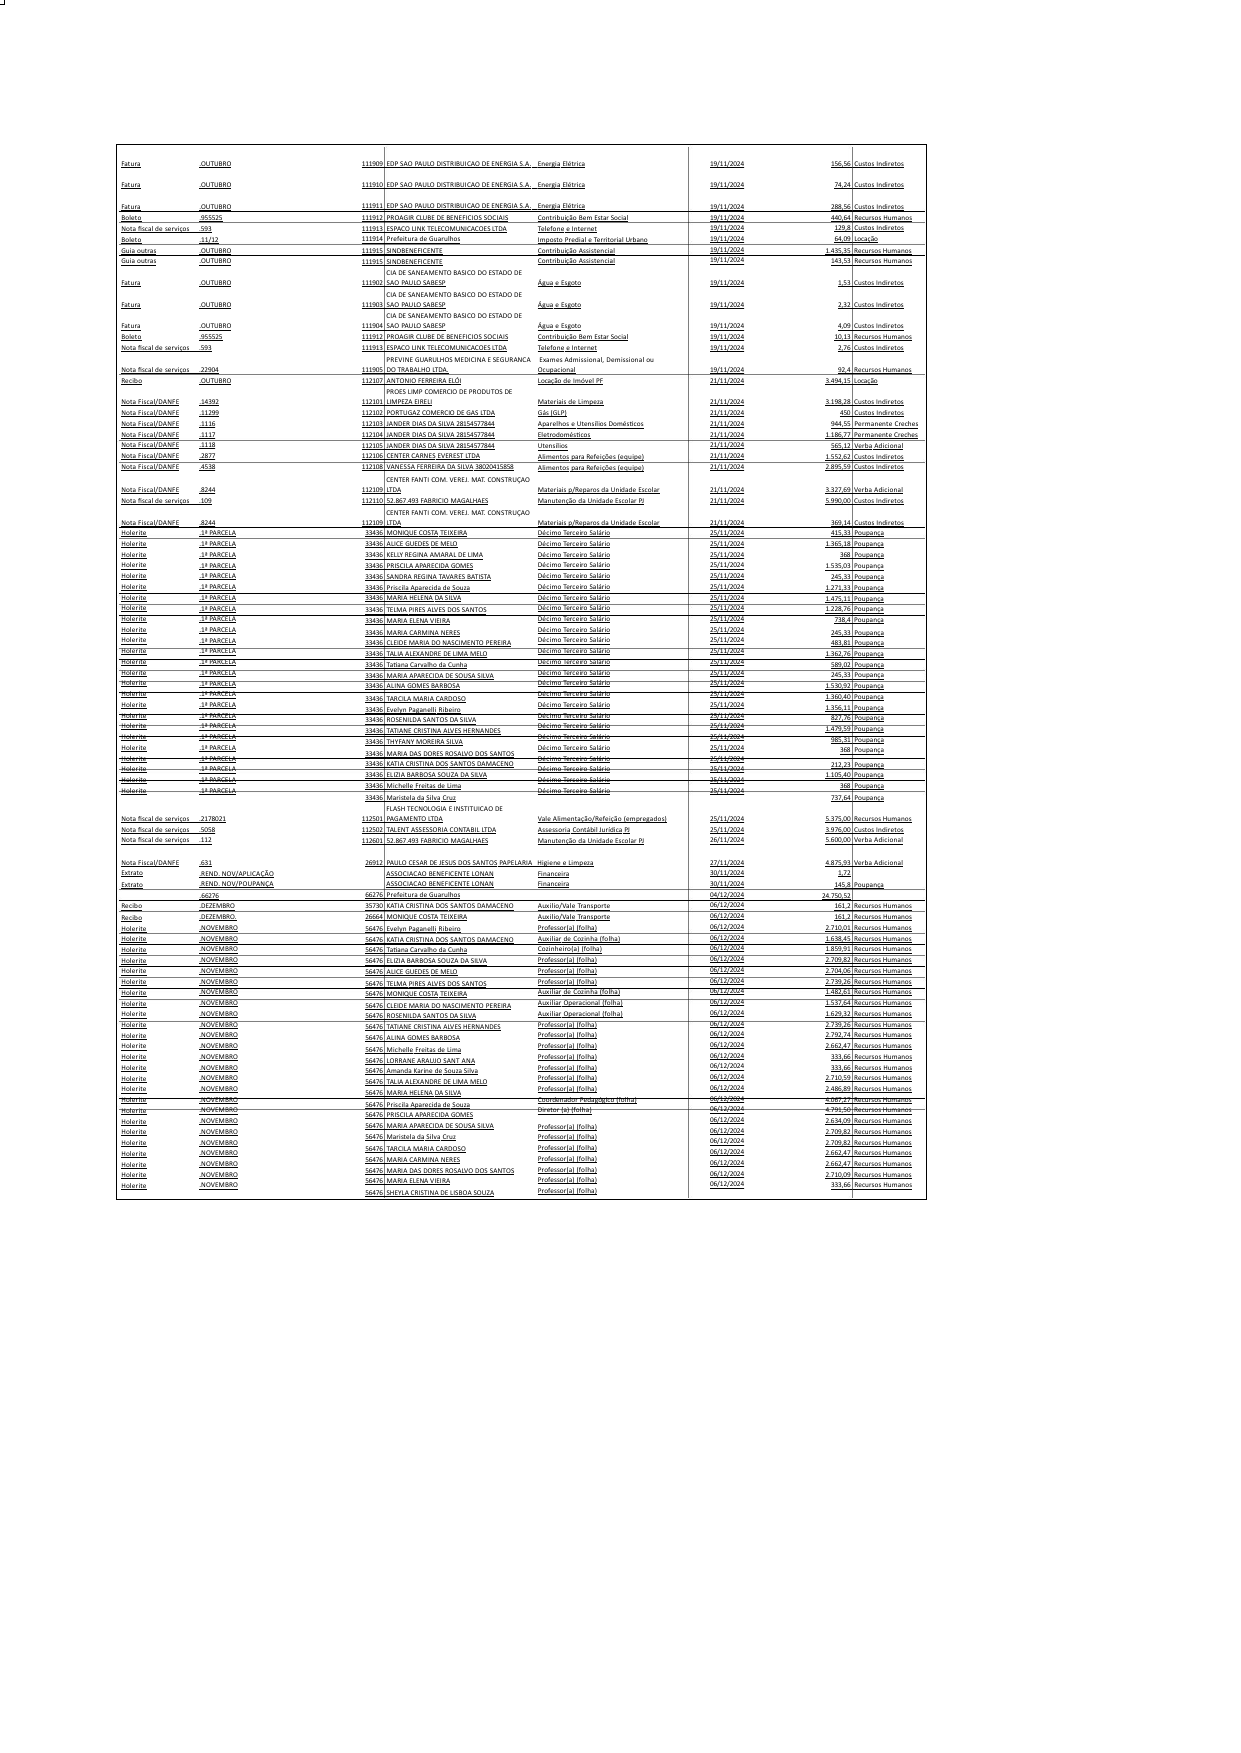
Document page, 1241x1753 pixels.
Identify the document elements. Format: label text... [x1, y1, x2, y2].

text 56476 ELIZIA BARBOSA SOUZA DA SILVA [365, 957, 506, 966]
text .NOVEMBRO [199, 966, 249, 975]
text 25/11/2024 [710, 825, 757, 834]
text .NOVEMBRO [199, 1041, 249, 1050]
text 25/11/2024 [710, 786, 757, 795]
text Água e Esgoto [538, 279, 592, 287]
text Materiais de Limpeza [538, 398, 614, 407]
text Professor(a) (folha) [538, 1031, 652, 1039]
text Holerite [121, 1138, 157, 1147]
text 1.228,76 Poupança [825, 605, 895, 613]
text 56476 KATIA CRISTINA DOS SANTOS DAMACENO [365, 935, 536, 944]
text 111913 ESPACO LINK TELECOMUNICACOES LTDA [362, 343, 531, 352]
text 25/11/2024 [710, 614, 757, 623]
text Professor(a) (folha) [538, 1186, 609, 1195]
text Professor(a) (folha) [538, 1165, 609, 1174]
text .NOVEMBRO [199, 1031, 249, 1039]
text .NOVEMBRO [199, 1095, 249, 1104]
text .11/12 [199, 235, 230, 244]
text Auxiliar de Cozinha (folha) [538, 988, 652, 997]
text 33436 ELIZIA BARBOSA SOUZA DA SILVA [365, 770, 537, 779]
text Holerite [121, 636, 189, 645]
text 19/11/2024 [710, 343, 757, 352]
text Holerite [121, 700, 189, 709]
text ASSOCIACAO BENEFICENTE LONAN [386, 879, 512, 888]
text .1ª PARCELA [199, 690, 247, 698]
text 827,76 Poupança [831, 714, 895, 722]
text .1ª PARCELA [199, 572, 247, 581]
text 3.327,69 Verba Adicional [825, 485, 916, 494]
text 112105 JANDER DIAS DA SILVA 28154577844 [362, 441, 538, 450]
text .OUTUBRO [199, 376, 243, 385]
text 2.709,82 Recursos Humanos [825, 956, 925, 964]
text 56476 MONIQUE COSTA TEIXEIRA [365, 989, 505, 998]
text FLASH TECNOLOGIA E INSTITUICAO DE [386, 804, 523, 813]
text 56476 TALIA ALEXANDRE DE LIMA MELO [365, 1077, 505, 1086]
text Décimo Terceiro Salário [538, 582, 678, 591]
text 112103 JANDER DIAS DA SILVA 28154577844 [362, 419, 538, 428]
text .1ª PARCELA [199, 668, 247, 677]
text Professor(a) (folha) [538, 1052, 652, 1061]
text 56476 Amanda Karine de Souza Silva [365, 1067, 505, 1076]
text 33436 ALICE GUEDES DE MELO [365, 539, 483, 548]
text 2,76 Custos Indiretos [838, 343, 923, 352]
text Nota Fiscal/DANFE [121, 430, 189, 439]
text 56476 Maristela da Silva Cruz [365, 1132, 514, 1141]
text 2.662,47 Recursos Humanos [825, 1159, 925, 1168]
text 66276 Prefeitura de Guarulhos [365, 890, 512, 899]
text 19/11/2024 [710, 256, 757, 265]
text 25/11/2024 [710, 571, 757, 580]
text 33436 Tatiana Carvalho da Cunha [365, 660, 532, 669]
text 06/12/2024 [710, 901, 757, 910]
text Professor(a) (folha) [538, 977, 652, 986]
text 56476 LORRANE ARAUJO SANT ANA [365, 1056, 505, 1065]
text Holerite [121, 711, 189, 720]
text Professor(a) (folha) [538, 1122, 609, 1131]
text Extrato [121, 880, 154, 889]
text Nota Fiscal/DANFE [121, 518, 189, 527]
text Contribuição Assistencial [538, 257, 665, 266]
text 111902 SAO PAULO SABESP [362, 279, 538, 287]
text 111905 DO TRABALHO LTDA. [362, 365, 462, 374]
text Utensílios [538, 442, 579, 451]
text 1.537,64 Recursos Humanos [825, 998, 925, 1007]
text 06/12/2024 [710, 1029, 757, 1038]
text 56476 MARIA APARECIDA DE SOUSA SILVA [365, 1121, 514, 1130]
text Nota fiscal de serviços .2178021 [121, 814, 242, 823]
text Água e Esgoto [547, 300, 592, 309]
text 112107 ANTONIO FERREIRA ELÓI [362, 376, 476, 385]
text CIA DE SANEAMENTO BASICO DO ESTADO DE [386, 312, 547, 321]
text 4.791,50 Recursos Humanos [825, 1106, 925, 1114]
text .NOVEMBRO [199, 923, 249, 932]
text Holerite [121, 1053, 157, 1061]
text 25/11/2024 [710, 689, 757, 698]
text Recibo [121, 902, 153, 911]
text Holerite [121, 1171, 157, 1179]
text 56476 MARIA ELENA VIEIRA [365, 1177, 537, 1186]
text Professor(a) (folha) [538, 1176, 609, 1184]
text 1.552,62 Custos Indiretos [825, 452, 932, 461]
text Holerite [121, 561, 189, 569]
text .1ª PARCELA [199, 647, 247, 656]
text 26664 MONIQUE COSTA TEIXEIRA [365, 913, 536, 921]
text 161,2 Recursos Humanos [834, 902, 925, 911]
text .OUTUBRO [199, 159, 243, 168]
text 33436 MARIA HELENA DA SILVA [365, 594, 513, 603]
text 56476 TARCILA MARIA CARDOSO [365, 1144, 481, 1153]
text 33436 KELLY REGINA AMARAL DE LIMA [365, 551, 513, 560]
text 112501 PAGAMENTO LTDA [362, 814, 523, 823]
text .14392 [199, 398, 231, 407]
text .1ª PARCELA [199, 754, 247, 763]
text 19/11/2024 [710, 365, 757, 374]
text .OUTUBRO [199, 257, 243, 266]
text Fatura [121, 300, 152, 309]
text Décimo Terceiro Salário [538, 625, 678, 634]
text 3.198,28 Custos Indiretos [825, 398, 916, 407]
text .NOVEMBRO [199, 1084, 249, 1093]
text .REND. NOV/POUPANÇA [199, 879, 286, 888]
text Décimo Terceiro Salário [538, 743, 678, 752]
text 368 Poupança [840, 550, 916, 559]
text 440,64 Recursos Humanos [831, 213, 924, 222]
text Ocupacional [538, 365, 586, 374]
text 2.704,06 Recursos Humanos [825, 966, 925, 975]
text Holerite [121, 668, 189, 677]
text Telefone e Internet [538, 343, 642, 352]
text Materiais p/Reparos da Unidade Escolar [538, 485, 678, 494]
text .DEZEMBRO. [199, 913, 249, 921]
text Locação de Imóvel PF [538, 376, 614, 385]
text Contribuição Assistencial [538, 246, 665, 255]
text 06/12/2024 [710, 912, 757, 920]
text 1.530,92 Poupança [825, 681, 895, 690]
text 111912 PROAGIR CLUBE DE BENEFICIOS SOCIAIS [362, 213, 531, 222]
text Holerite [121, 689, 189, 698]
text 112106 CENTER CARNES EVEREST LTDA [362, 452, 538, 461]
text 112502 TALENT ASSESSORIA CONTABIL LTDA [362, 825, 518, 834]
text Décimo Terceiro Salário [538, 722, 678, 731]
text 33436 Priscila Aparecida de Souza [365, 583, 513, 592]
text 2.792,74 Recursos Humanos [825, 1031, 925, 1039]
text 33436 TATIANE CRISTINA ALVES HERNANDES [365, 727, 523, 735]
text 112108 VANESSA FERREIRA DA SILVA 38020415858 [362, 462, 538, 471]
text 25/11/2024 [710, 814, 757, 823]
text Fatura [121, 159, 152, 168]
text Holerite [121, 1149, 157, 1158]
text Boleto [121, 213, 152, 222]
text .1ª PARCELA [199, 614, 247, 623]
text .REND. NOV/APLICAÇÃO [199, 869, 286, 878]
text 25/11/2024 [710, 604, 757, 612]
text 33436 SANDRA REGINA TAVARES BATISTA [365, 572, 513, 581]
text 1.638,45 Recursos Humanos [825, 934, 925, 943]
text 112601 52.867.493 FABRICIO MAGALHAES [362, 836, 518, 845]
text 06/12/2024 [710, 1148, 757, 1156]
text Holerite [121, 1074, 157, 1083]
text CIA DE SANEAMENTO BASICO DO ESTADO DE [386, 268, 547, 278]
text .OUTUBRO [199, 180, 243, 189]
text 06/12/2024 [710, 1105, 757, 1113]
text 5.990,00 Custos Indiretos [825, 496, 916, 505]
text .NOVEMBRO [199, 1149, 249, 1157]
text 450 Custos Indiretos [840, 408, 916, 417]
text Nota Fiscal/DANFE [121, 451, 189, 460]
text Holerite [121, 604, 189, 612]
text 19/11/2024 [710, 213, 757, 222]
text 589,02 Poupança [831, 660, 895, 669]
text 25/11/2024 [710, 722, 757, 731]
text Extrato [121, 869, 189, 877]
text 2.710,09 Recursos Humanos [825, 1170, 925, 1179]
text 06/12/2024 [710, 987, 757, 996]
text Gás (GLP) [538, 408, 614, 417]
text .NOVEMBRO [199, 1170, 249, 1179]
text Décimo Terceiro Salário [538, 711, 678, 720]
text 1.365,18 Poupança [825, 539, 916, 548]
text 06/12/2024 [710, 944, 757, 953]
text .NOVEMBRO [199, 1009, 249, 1018]
picture [117, 145, 926, 1199]
text 1.629,32 Recursos Humanos [825, 1009, 925, 1018]
text Nota fiscal de serviços .593 [121, 224, 226, 233]
text 19/11/2024 [710, 300, 757, 309]
text 92,4 Recursos Humanos [838, 365, 925, 374]
text 25/11/2024 [710, 764, 757, 773]
text Holerite [121, 1063, 157, 1072]
text 19/11/2024 [710, 224, 757, 232]
text Assessoria Contábil Jurídica PJ [538, 825, 686, 834]
text 21/11/2024 [710, 408, 757, 417]
text 56476 Priscila Aparecida de Souza [365, 1100, 514, 1109]
text CIA DE SANEAMENTO BASICO DO ESTADO DE [386, 290, 547, 299]
text Holerite [121, 625, 189, 634]
text 56476 TELMA PIRES ALVES DOS SANTOS [365, 979, 505, 988]
text Professor(a) (folha) [538, 956, 652, 964]
text 2.662,47 Recursos Humanos [825, 1041, 925, 1050]
text 06/12/2024 [710, 954, 757, 963]
text 33436 PRISCILA APARECIDA GOMES [365, 562, 513, 570]
text Décimo Terceiro Salário [538, 604, 678, 612]
text 1.186,77 Permanente Creches [825, 431, 932, 439]
text Holerite [121, 550, 189, 559]
text 25/11/2024 [710, 732, 757, 741]
text 25/11/2024 [710, 743, 757, 752]
text Nota fiscal de serviços .5058 [121, 825, 242, 834]
text Holerite [121, 1010, 157, 1018]
text Nota Fiscal/DANFE [121, 858, 189, 867]
text 2.739,26 Recursos Humanos [825, 1020, 925, 1029]
text 1.435,35 Recursos Humanos [825, 246, 925, 255]
text Nota Fiscal/DANFE [121, 419, 189, 428]
text 06/12/2024 [710, 1094, 757, 1103]
text 1.362,76 Poupança [825, 649, 895, 658]
text 25/11/2024 [710, 668, 757, 677]
text 19/11/2024 [710, 159, 757, 168]
text 19/11/2024 [710, 202, 757, 211]
text Fatura [121, 322, 152, 331]
text Guia outras [121, 257, 167, 266]
text 25/11/2024 [710, 593, 757, 602]
text 2.486,89 Recursos Humanos [825, 1084, 925, 1093]
text 21/11/2024 [710, 485, 757, 494]
text Holerite [121, 528, 189, 537]
text 56476 SHEYLA CRISTINA DE LISBOA SOUZA [365, 1188, 513, 1197]
text 21/11/2024 [710, 398, 757, 407]
text 2.709,82 Recursos Humanos [825, 1138, 925, 1147]
text Décimo Terceiro Salário [538, 561, 678, 569]
text .1ª PARCELA [199, 711, 247, 720]
text 33436 CLEIDE MARIA DO NASCIMENTO PEREIRA [365, 639, 532, 648]
text Décimo Terceiro Salário [538, 668, 678, 677]
text Auxiliar Operacional (folha) [538, 998, 652, 1007]
text 06/12/2024 [710, 1062, 757, 1071]
text 738,4 Poupança [834, 615, 895, 624]
text Nota fiscal de serviços .109 [121, 496, 226, 505]
text Décimo Terceiro Salário [538, 636, 678, 645]
text .1ª PARCELA [199, 700, 247, 709]
text Décimo Terceiro Salário [538, 614, 678, 623]
text 24.750,52 [822, 891, 863, 900]
text 1.479,59 Poupança [825, 724, 895, 733]
text 415,33 Poupança [831, 528, 916, 537]
text 25/11/2024 [710, 550, 757, 559]
text Holerite [121, 732, 189, 741]
text 66276 [201, 891, 231, 900]
text Auxiliar de Cozinha (folha) [538, 934, 652, 943]
text .631 [199, 858, 223, 867]
text .NOVEMBRO [199, 1052, 249, 1061]
text 1.105,40 Poupança [825, 771, 895, 779]
text Holerite [121, 743, 189, 752]
text 06/12/2024 [710, 997, 757, 1006]
text Holerite [121, 1181, 157, 1190]
text Décimo Terceiro Salário [538, 754, 678, 763]
text 111910 EDP SAO PAULO DISTRIBUICAO DE ENERGIA S.A. Energia Elétrica [362, 180, 610, 189]
text Aparelhos e Utensílios Domésticos [538, 420, 660, 429]
text 25/11/2024 [710, 657, 757, 666]
text PROES LIMP COMERCIO DE PRODUTOS DE [386, 387, 535, 397]
text Fatura [121, 279, 152, 287]
text .NOVEMBRO [199, 1159, 249, 1168]
text Holerite [121, 1106, 157, 1115]
text Materiais p/Reparos da Unidade Escolar [538, 518, 678, 527]
text 64,09 Locação [834, 234, 924, 243]
text Contribuição Bem Estar Social [538, 333, 642, 342]
text 56476 Evelyn Paganelli Ribeiro [365, 924, 475, 933]
text .NOVEMBRO [199, 1106, 249, 1114]
text Diretor (a) (folha) [538, 1106, 652, 1114]
text 156,56 Custos Indiretos [831, 159, 915, 168]
text 25/11/2024 [710, 647, 757, 655]
text Professor(a) (folha) [538, 1154, 609, 1163]
text Holerite [121, 1117, 157, 1126]
text 2.709,82 Recursos Humanos [825, 1127, 925, 1136]
text .1ª PARCELA [199, 765, 247, 774]
text 4.875,93 Verba Adicional [825, 858, 914, 867]
text 245,33 Poupança [831, 628, 895, 637]
text .NOVEMBRO [199, 934, 249, 943]
text Décimo Terceiro Salário [538, 647, 678, 655]
text .NOVEMBRO [199, 945, 249, 954]
text 5.375,00 Recursos Humanos [825, 814, 925, 823]
text 483,81 Poupança [831, 638, 895, 647]
text 56476 CLEIDE MARIA DO NASCIMENTO PEREIRA [365, 1001, 532, 1010]
text .NOVEMBRO [199, 1073, 249, 1082]
text 56476 MARIA CARMINA NERES [365, 1155, 474, 1164]
text Holerite [121, 1031, 157, 1040]
text Professor(a) (folha) [538, 1020, 652, 1029]
text 21/11/2024 [710, 496, 757, 505]
text 06/12/2024 [710, 1137, 757, 1146]
text Professor(a) (folha) [538, 966, 652, 975]
text Holerite [121, 722, 189, 731]
text .NOVEMBRO [199, 1020, 249, 1029]
text 33436 MARIA APARECIDA DE SOUSA SILVA [365, 671, 532, 680]
text .1ª PARCELA [199, 722, 247, 731]
text 06/12/2024 [710, 1051, 757, 1060]
text 25/11/2024 [710, 625, 757, 634]
text 25/11/2024 [710, 700, 757, 709]
text .8244 [199, 518, 227, 527]
text .4538 [199, 462, 231, 471]
text 25/11/2024 [710, 528, 757, 537]
text 245,33 Poupança [831, 671, 895, 679]
text 2,32 Custos Indiretos [838, 300, 915, 309]
text 112101 LIMPEZA EIRELI [362, 398, 535, 407]
text Fatura [121, 180, 152, 189]
text 111914 Prefeitura de Guarulhos [362, 235, 531, 243]
text 111915 SINDBENEFICENTE [362, 257, 454, 266]
text 245,33 Poupança [831, 572, 895, 581]
text Auxiliar Operacional (folha) [538, 1009, 652, 1018]
text Holerite [121, 1020, 157, 1029]
text 21/11/2024 [710, 518, 757, 527]
text Coordenador Pedagógico (folha) [538, 1095, 652, 1104]
text Décimo Terceiro Salário [538, 593, 678, 602]
text 129,8 Custos Indiretos [834, 224, 924, 232]
text Professor(a) (folha) [538, 1063, 652, 1072]
text 111909 EDP SAO PAULO DISTRIBUICAO DE ENERGIA S.A. Energia Elétrica [362, 159, 610, 168]
text ASSOCIACAO BENEFICENTE LONAN [386, 869, 512, 878]
text 145,8 Poupança [834, 880, 895, 889]
text Holerite [121, 582, 189, 591]
text 2.710,01 Recursos Humanos [825, 923, 925, 932]
text 143,53 Recursos Humanos [831, 257, 925, 266]
text Holerite [121, 647, 189, 655]
text Telefone e Internet [538, 224, 609, 233]
text 112109 LTDA [362, 518, 538, 527]
text Nota fiscal de serviços .593 [121, 344, 226, 353]
text 74,24 Custos Indiretos [834, 180, 915, 189]
text 1.535,03 Poupança [825, 562, 895, 571]
text .NOVEMBRO [199, 998, 249, 1007]
text .1ª PARCELA [199, 539, 247, 548]
text 06/12/2024 [710, 933, 757, 942]
text Nota Fiscal/DANFE [121, 441, 189, 449]
text .955525 [199, 213, 243, 222]
text .NOVEMBRO [199, 956, 249, 964]
text 2.710,59 Recursos Humanos [825, 1073, 925, 1082]
text 33436 THYFANY MOREIRA SILVA [365, 737, 523, 746]
text 33436 Michelle Freitas de Lima [365, 781, 537, 790]
text 2.634,09 Recursos Humanos [825, 1116, 925, 1125]
text Professor(a) (folha) [538, 1143, 609, 1152]
text Holerite [121, 1096, 157, 1104]
text Auxilio/Vale Transporte [538, 902, 652, 911]
text Manutenção da Unidade Escolar PJ [538, 496, 678, 505]
text Décimo Terceiro Salário [538, 700, 678, 709]
text 4.067,27 Recursos Humanos [825, 1095, 925, 1104]
text .NOVEMBRO [199, 1138, 249, 1147]
text 111912 PROAGIR CLUBE DE BENEFICIOS SOCIAIS [362, 333, 531, 342]
text PREVINE GUARULHOS MEDICINA E SEGURANCA Exames Admissional, Demissional ou [386, 355, 676, 364]
text 21/11/2024 [710, 376, 757, 385]
text .NOVEMBRO [199, 1181, 249, 1190]
text 06/12/2024 [710, 1158, 757, 1167]
text .1ª PARCELA [199, 561, 247, 570]
text 25/11/2024 [710, 754, 757, 763]
text Holerite [121, 945, 157, 954]
text Nota fiscal de serviços .22904 [121, 365, 233, 374]
text 2.895,59 Custos Indiretos [825, 463, 932, 472]
text Décimo Terceiro Salário [538, 657, 678, 666]
text 06/12/2024 [710, 1072, 757, 1081]
text Nota Fiscal/DANFE [121, 485, 189, 494]
text Contribuição Bem Estar Social [538, 213, 642, 222]
text Décimo Terceiro Salário [538, 732, 678, 741]
text 19/11/2024 [710, 322, 757, 331]
text Holerite [121, 988, 157, 997]
text Holerite [121, 1042, 157, 1051]
text 19/11/2024 [710, 279, 757, 287]
text .955525 [199, 332, 243, 341]
text 56476 Tatiana Carvalho da Cunha [365, 946, 536, 954]
text .1ª PARCELA [199, 550, 247, 559]
text Décimo Terceiro Salário [538, 764, 678, 773]
text .2877 [199, 451, 231, 460]
text 111915 SINDBENEFICENTE [362, 246, 454, 255]
text 112109 LTDA [362, 485, 538, 494]
text .1ª PARCELA [199, 593, 247, 602]
text Nota fiscal de serviços .112 [121, 836, 242, 845]
text 56476 MARIA HELENA DA SILVA [365, 1088, 505, 1097]
text Recibo [121, 913, 153, 922]
text .1ª PARCELA [199, 786, 247, 795]
text 1.360,40 Poupança [825, 692, 895, 701]
text .1ª PARCELA [199, 776, 247, 784]
text 26/11/2024 [710, 836, 757, 845]
text Holerite [121, 1085, 157, 1094]
text .1116 [199, 419, 231, 428]
text 33436 MARIA DAS DORES ROSALVO DOS SANTOS [365, 749, 537, 758]
text 21/11/2024 [710, 462, 757, 471]
text Holerite [121, 539, 189, 548]
text .1118 [199, 441, 231, 449]
text 33436 ALINA GOMES BARBOSA [365, 682, 532, 691]
text Décimo Terceiro Salário [538, 786, 678, 795]
text 212,23 Poupança [831, 760, 895, 769]
text CENTER FANTI COM. VEREJ. MAT. CONSTRUÇAO [386, 508, 557, 517]
text 985,31 Poupança [831, 735, 895, 744]
text 25/11/2024 [710, 775, 757, 784]
text 33436 Maristela da Silva Cruz [365, 793, 468, 802]
text 112102 PORTUGAZ COMERCIO DE GAS LTDA [362, 409, 538, 418]
text Holerite [121, 614, 189, 623]
text 06/12/2024 [710, 1126, 757, 1135]
text Décimo Terceiro Salário [538, 571, 678, 580]
text 33436 MARIA CARMINA NERES [365, 628, 474, 637]
text .NOVEMBRO [199, 1116, 249, 1125]
text .OUTUBRO [199, 202, 243, 211]
text Décimo Terceiro Salário [538, 689, 678, 698]
text .1ª PARCELA [199, 636, 247, 645]
text Décimo Terceiro Salário [538, 528, 678, 537]
text 33436 Evelyn Paganelli Ribeiro [365, 705, 475, 714]
text CENTER FANTI COM. VEREJ. MAT. CONSTRUÇAO [386, 475, 557, 484]
text .1117 [199, 430, 231, 439]
text 33436 TALIA ALEXANDRE DE LIMA MELO [365, 649, 532, 658]
text Manutenção da Unidade Escolar PJ [538, 836, 659, 845]
text Fatura [121, 202, 152, 211]
text 2.739,26 Recursos Humanos [825, 977, 925, 986]
text 3.976,00 Custos Indiretos [825, 825, 925, 834]
text 04/12/2024 [710, 890, 757, 899]
text 06/12/2024 [710, 965, 757, 974]
text 161,2 Recursos Humanos [834, 913, 925, 921]
text Holerite [121, 977, 157, 986]
text 35730 KATIA CRISTINA DOS SANTOS DAMACENO [365, 902, 536, 911]
text 112104 JANDER DIAS DA SILVA 28154577844 [362, 430, 538, 439]
text .NOVEMBRO [199, 988, 249, 997]
text 25/11/2024 [710, 539, 757, 548]
text 737,64 Poupança [831, 793, 895, 802]
text 368 Poupança [840, 781, 895, 790]
text Holerite [121, 593, 189, 602]
text Auxilio/Vale Transporte [538, 913, 652, 921]
text 56476 ALINA GOMES BARBOSA [365, 1033, 532, 1042]
text 1.475,11 Poupança [825, 594, 895, 603]
text 565,12 Verba Adicional [831, 441, 932, 450]
text 21/11/2024 [710, 451, 757, 460]
text Nota Fiscal/DANFE [121, 398, 189, 407]
text Alimentos para Refeições (equipe) [538, 453, 661, 462]
text Holerite [121, 1128, 157, 1137]
text 111911 EDP SAO PAULO DISTRIBUICAO DE ENERGIA S.A. Energia Elétrica [362, 202, 610, 211]
text Professor(a) (folha) [538, 1084, 652, 1093]
text Holerite [121, 786, 189, 795]
text 30/11/2024 [710, 869, 757, 877]
text 06/12/2024 [710, 922, 757, 931]
text Professor(a) (folha) [538, 1041, 652, 1050]
text 21/11/2024 [710, 441, 757, 449]
text 33436 ROSENILDA SANTOS DA SILVA [365, 716, 523, 725]
text Holerite [121, 754, 189, 763]
text Financeira [538, 869, 581, 878]
text .8244 [199, 485, 227, 494]
text 3.494,15 Locação [825, 376, 925, 385]
text Holerite [121, 956, 157, 965]
text 288,56 Custos Indiretos [831, 202, 924, 211]
text 56476 Michelle Freitas de Lima [365, 1045, 476, 1054]
text 06/12/2024 [710, 1180, 757, 1189]
text 56476 ALICE GUEDES DE MELO [365, 968, 506, 976]
text 56476 MARIA DAS DORES ROSALVO DOS SANTOS [365, 1166, 537, 1175]
text 33436 TELMA PIRES ALVES DOS SANTOS [365, 606, 505, 615]
text Holerite [121, 1160, 157, 1169]
text .NOVEMBRO [199, 977, 249, 986]
text 333,66 Recursos Humanos [831, 1181, 925, 1190]
text .OUTUBRO [199, 300, 243, 309]
text 2.662,47 Recursos Humanos [825, 1149, 925, 1157]
text Holerite [121, 924, 157, 933]
text 1,72 [838, 869, 914, 877]
text 33436 MONIQUE COSTA TEIXEIRA [365, 529, 483, 538]
text 19/11/2024 [710, 332, 757, 341]
text Décimo Terceiro Salário [538, 775, 678, 784]
text .1ª PARCELA [199, 582, 247, 591]
text 368 Poupança [840, 746, 895, 755]
text Imposto Predial e Territorial Urbano [538, 235, 665, 244]
text 112110 52.867.493 FABRICIO MAGALHAES [362, 496, 508, 505]
text 25/11/2024 [710, 711, 757, 720]
text 944,55 Permanente Creches [831, 420, 932, 429]
text .1ª PARCELA [199, 733, 247, 741]
text .1ª PARCELA [199, 679, 247, 688]
text 25/11/2024 [710, 679, 757, 688]
text 06/12/2024 [710, 1169, 757, 1178]
text 06/12/2024 [710, 1019, 757, 1028]
text Guia outras [121, 246, 167, 255]
text .OUTUBRO [199, 279, 243, 287]
text 30/11/2024 [710, 879, 757, 888]
text Nota Fiscal/DANFE [121, 408, 189, 417]
text Alimentos para Refeições (equipe) [538, 463, 661, 472]
text .1ª PARCELA [199, 657, 247, 666]
text 25/11/2024 [710, 582, 757, 591]
text Nota Fiscal/DANFE [121, 462, 189, 471]
text Vale Alimentação/Refeição (empregados) [538, 814, 686, 823]
text Décimo Terceiro Salário [538, 679, 678, 688]
text 06/12/2024 [710, 976, 757, 985]
text 111903 SAO PAULO SABESP [362, 300, 547, 309]
text Água e Esgoto [538, 322, 592, 331]
text 19/11/2024 [710, 245, 757, 254]
text 1.356,11 Poupança [825, 703, 895, 712]
text 33436 KATIA CRISTINA DOS SANTOS DAMACENO [365, 759, 537, 768]
text Holerite [121, 657, 189, 666]
text 333,66 Recursos Humanos [831, 1052, 925, 1061]
text 06/12/2024 [710, 1040, 757, 1049]
text .11299 [199, 408, 231, 417]
text Décimo Terceiro Salário [538, 550, 678, 559]
text 33436 MARIA ELENA VIEIRA [365, 617, 505, 625]
text Financeira [538, 879, 581, 888]
text 06/12/2024 [710, 1083, 757, 1092]
text .1ª PARCELA [199, 625, 247, 634]
text Holerite [121, 999, 157, 1008]
text 369,14 Custos Indiretos [831, 518, 916, 527]
text 1.482,61 Recursos Humanos [825, 988, 925, 997]
text 56476 PRISCILA APARECIDA GOMES [365, 1111, 514, 1119]
text 333,66 Recursos Humanos [831, 1063, 925, 1072]
text .NOVEMBRO [199, 1063, 249, 1072]
text 10,13 Recursos Humanos [834, 332, 923, 341]
text 06/12/2024 [710, 1008, 757, 1017]
text 21/11/2024 [710, 430, 757, 439]
text 5.600,00 Verba Adicional [825, 836, 925, 845]
text 26912 PAULO CESAR DE JESUS DOS SANTOS PAPELARIA Higiene e Limpeza [365, 858, 619, 867]
text 21/11/2024 [710, 419, 757, 428]
text 25/11/2024 [710, 561, 757, 569]
text Professor(a) (folha) [538, 1073, 652, 1082]
text 19/11/2024 [710, 234, 757, 243]
text 1.859,91 Recursos Humanos [825, 945, 925, 954]
text .DEZEMBRO [199, 902, 249, 911]
text 1.271,33 Poupança [825, 583, 895, 592]
text Cozinheiro(a) (folha) [538, 945, 652, 954]
text Holerite [121, 764, 189, 773]
text .1ª PARCELA [199, 529, 247, 538]
text Holerite [121, 679, 189, 688]
text Eletrodomésticos [538, 431, 660, 439]
text Holerite [121, 934, 157, 943]
text .OUTUBRO [199, 322, 243, 331]
text 27/11/2024 [710, 858, 757, 867]
text Holerite [121, 775, 189, 784]
text Holerite [121, 967, 157, 976]
text 4,09 Custos Indiretos [838, 322, 923, 331]
text Boleto [121, 332, 152, 341]
text .NOVEMBRO [199, 1127, 249, 1136]
text 33436 TARCILA MARIA CARDOSO [365, 694, 481, 703]
text Professor(a) (folha) [538, 1133, 609, 1142]
text 19/11/2024 [710, 180, 757, 189]
text 111913 ESPACO LINK TELECOMUNICACOES LTDA [362, 224, 531, 233]
text .1ª PARCELA [199, 743, 247, 752]
text 1,53 Custos Indiretos [838, 279, 915, 287]
text Décimo Terceiro Salário [538, 539, 678, 548]
text 06/12/2024 [710, 1115, 757, 1124]
text Boleto [121, 235, 152, 244]
text Holerite [121, 571, 189, 580]
text 111904 SAO PAULO SABESP [362, 322, 538, 331]
text Recibo [121, 376, 153, 385]
text 56476 ROSENILDA SANTOS DA SILVA [365, 1012, 532, 1021]
text 56476 TATIANE CRISTINA ALVES HERNANDES [365, 1022, 532, 1031]
text .OUTUBRO [199, 246, 243, 255]
text 25/11/2024 [710, 636, 757, 645]
text .1ª PARCELA [199, 604, 247, 613]
text Professor(a) (folha) [538, 923, 652, 932]
